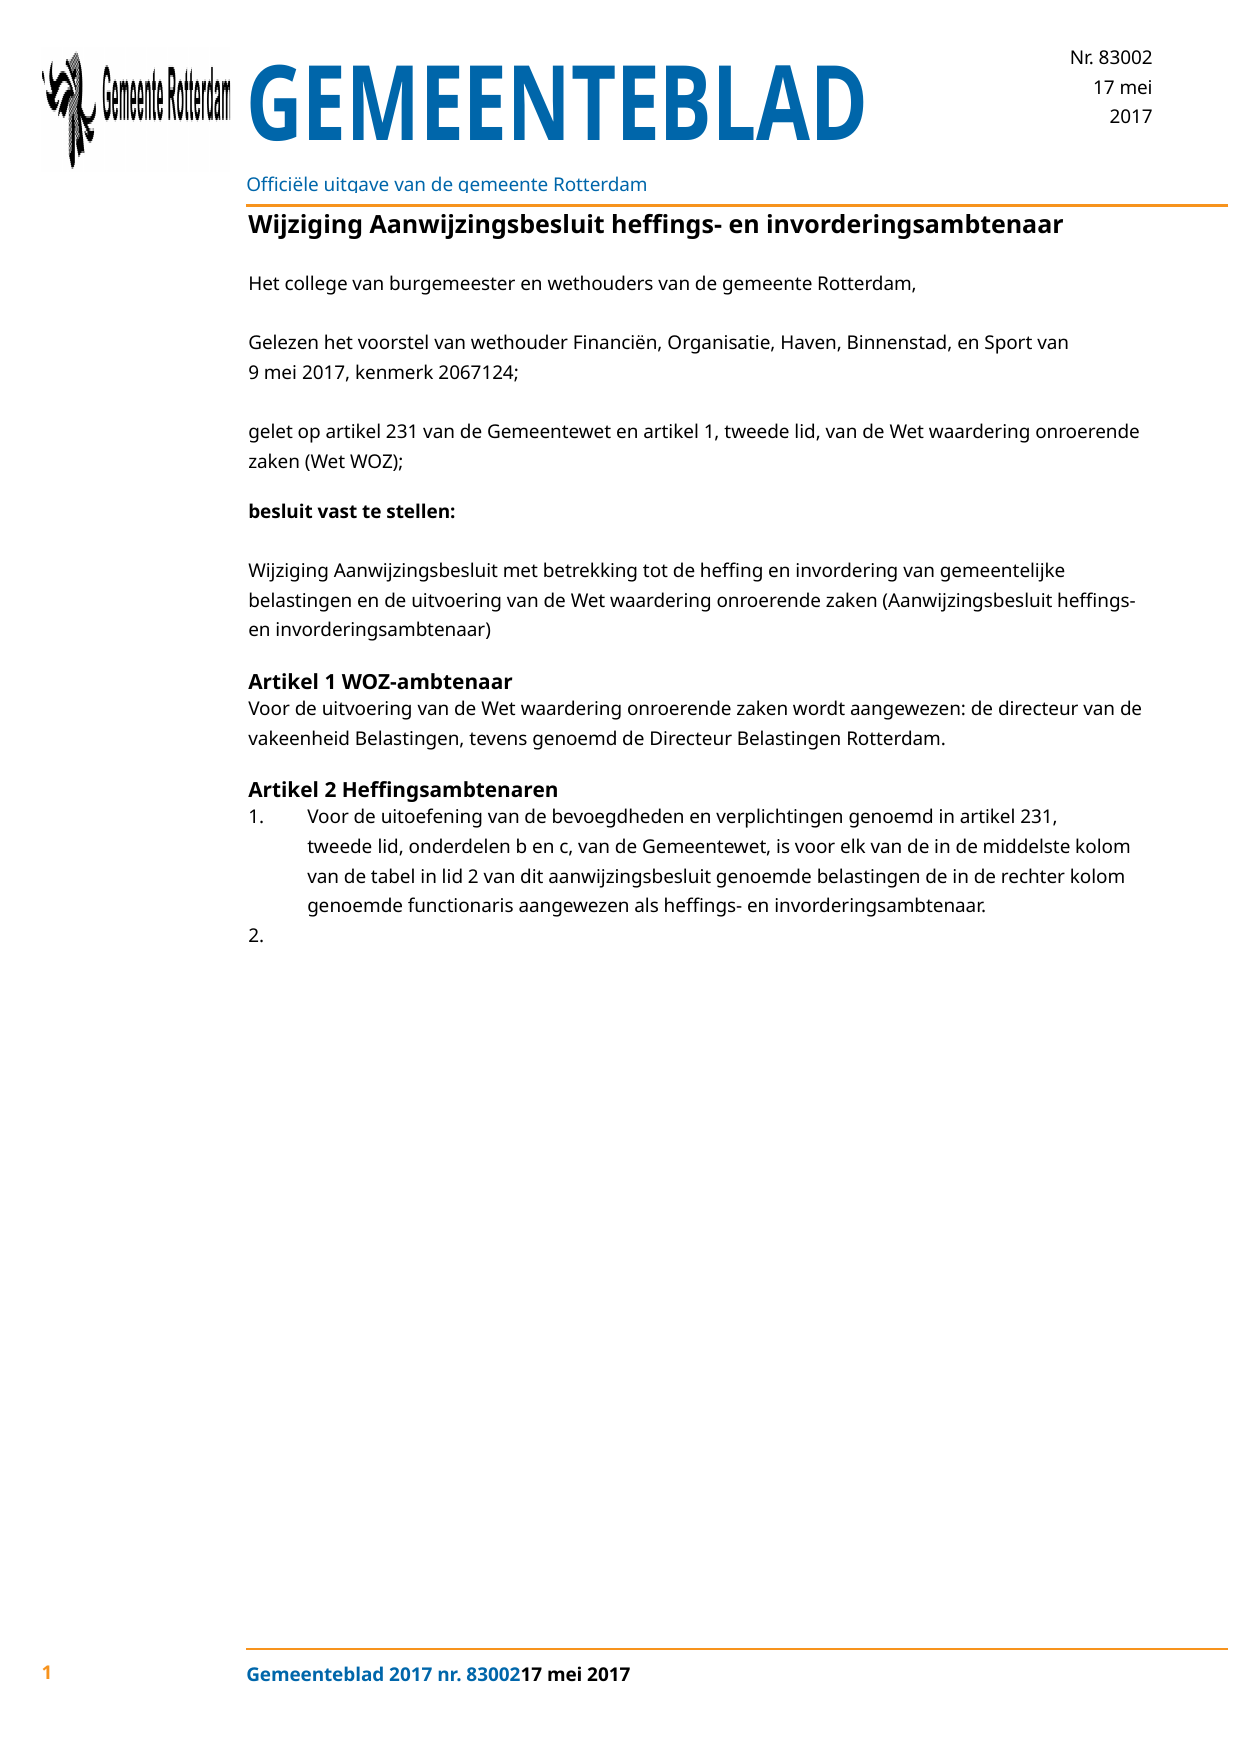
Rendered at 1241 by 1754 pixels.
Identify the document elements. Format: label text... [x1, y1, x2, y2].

text Wijziging Aanwijzingsbesluit met betrekking tot de heffing en invordering van gemeentelijke belastingen en de uitvoering van de Wet waardering onroerende zaken (Aanwijzingsbesluit heffings- en invorderingsambtenaar) [248, 557, 1152, 642]
text Het college van burgemeester en wethouders van de gemeente Rotterdam, [248, 270, 1152, 296]
text Gelezen het voorstel van wethouder Financiën, Organisatie, Haven, Binnenstad, en Sport van 9 mei 2017, kenmerk 2067124; [248, 329, 1152, 385]
text gelet op artikel 231 van de Gemeentewet en artikel 1, tweede lid, van de Wet waardering onroerende zaken (Wet WOZ); [248, 418, 1152, 473]
text Artikel 2 Heffingsambtenaren [248, 775, 1152, 804]
text besluit vast te stellen: [248, 498, 1152, 524]
list Voor de uitoefening van de bevoegdheden en verplichtingen genoemd in artikel 231, tweede lid, onderdelen b en c, van de Gemeentewet, is voor elk van de in de middelste kolom van de tabel in lid 2 van dit aanwijzingsbesluit genoemde belastingen de in de rechter kolom genoemde functionaris aangewezen als heffings- en invorderingsambtenaar. [248, 804, 1152, 918]
text Wijziging Aanwijzingsbesluit heffings- en invorderingsambtenaar [248, 207, 1152, 241]
picture [41, 47, 231, 172]
text Artikel 1 WOZ-ambtenaar [248, 667, 1152, 695]
text Voor de uitvoering van de Wet waardering onroerende zaken wordt aangewezen: de directeur van de vakeenheid Belastingen, tevens genoemd de Directeur Belastingen Rotterdam. [248, 695, 1152, 751]
